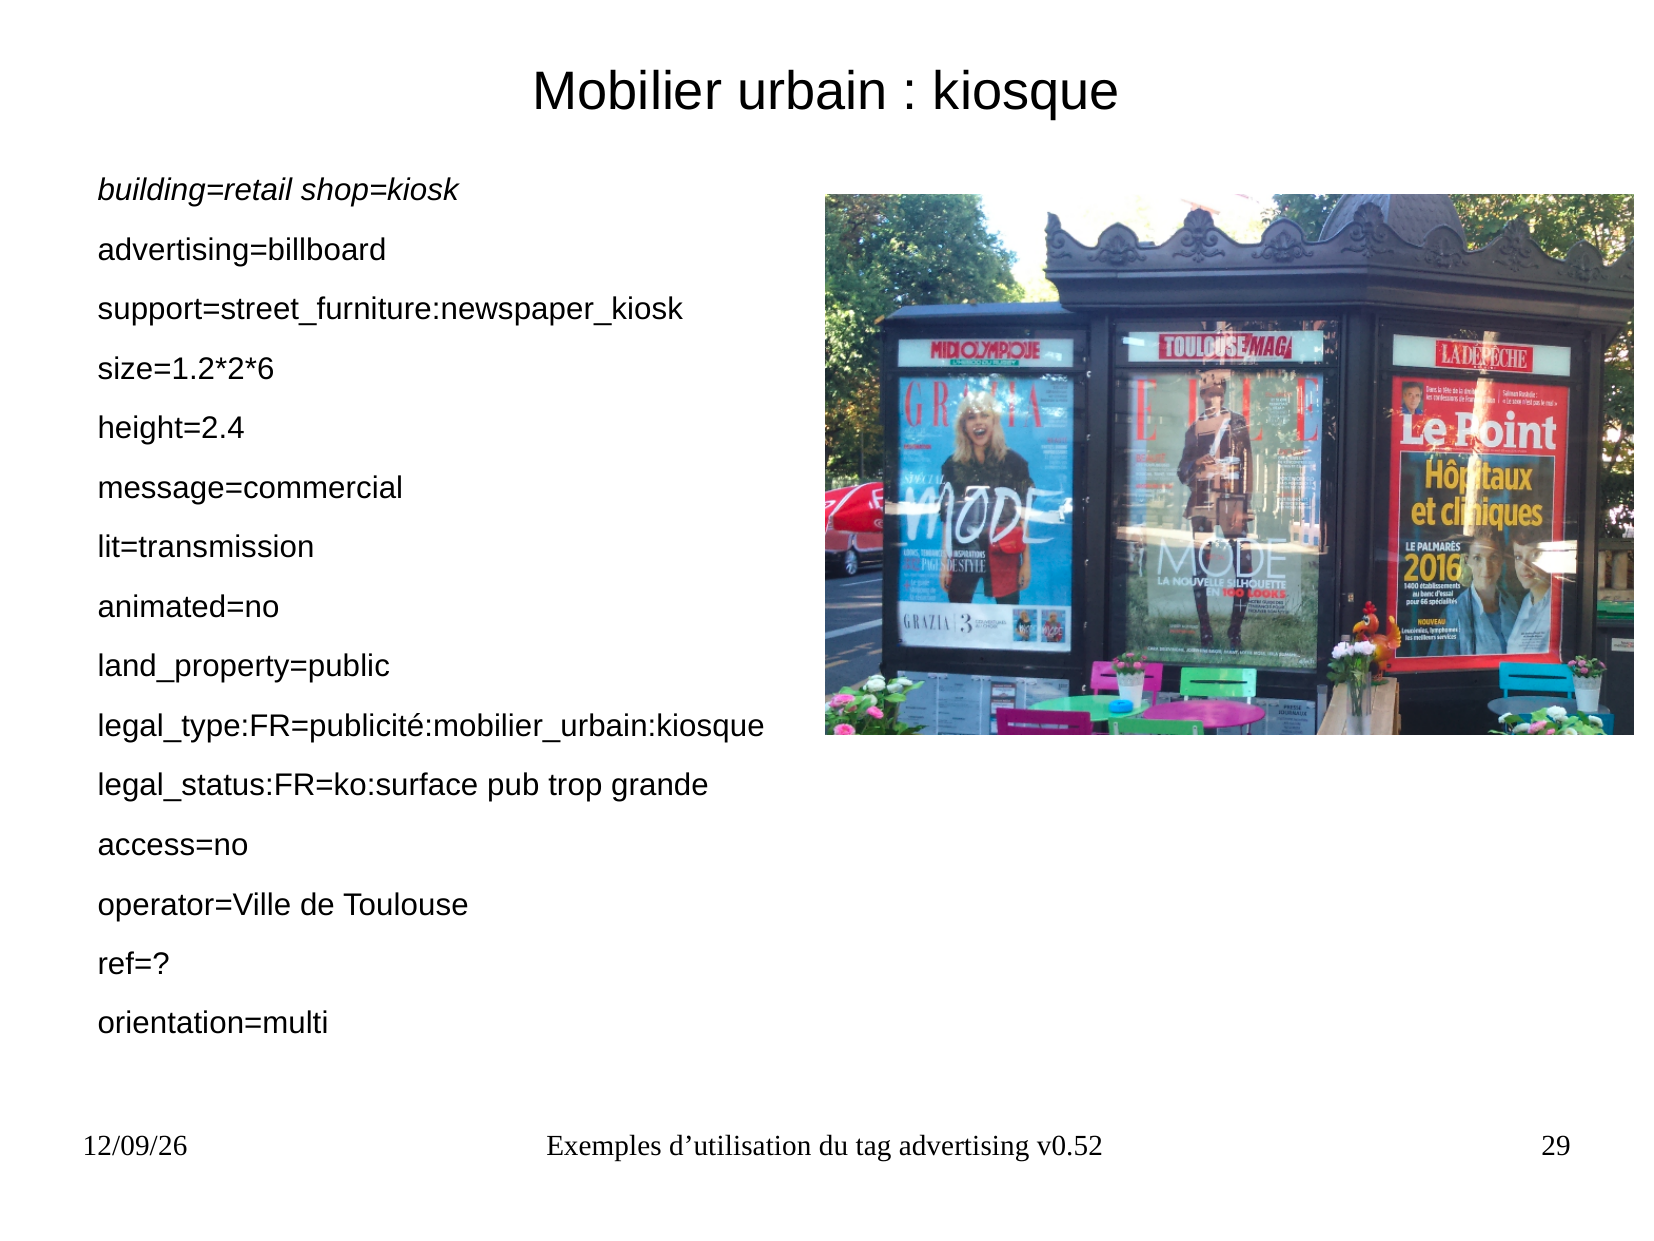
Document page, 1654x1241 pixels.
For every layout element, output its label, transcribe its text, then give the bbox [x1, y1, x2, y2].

title Mobilier urbain : kiosque [82, 30, 1571, 152]
text_box building=retail shop=kiosk advertising=billboard support=street_furniture:newspaper_kiosk size=1.2*2*6 height=2.4 message=commercial lit=transmission animated=no land_property=public legal_type:FR=publicité:mobilier_urbain:kiosque legal_status:FR=ko:surface pub trop grande access=no operator=Ville de Toulouse ref=? orientation=multi [82, 165, 826, 1118]
picture [825, 194, 1634, 736]
